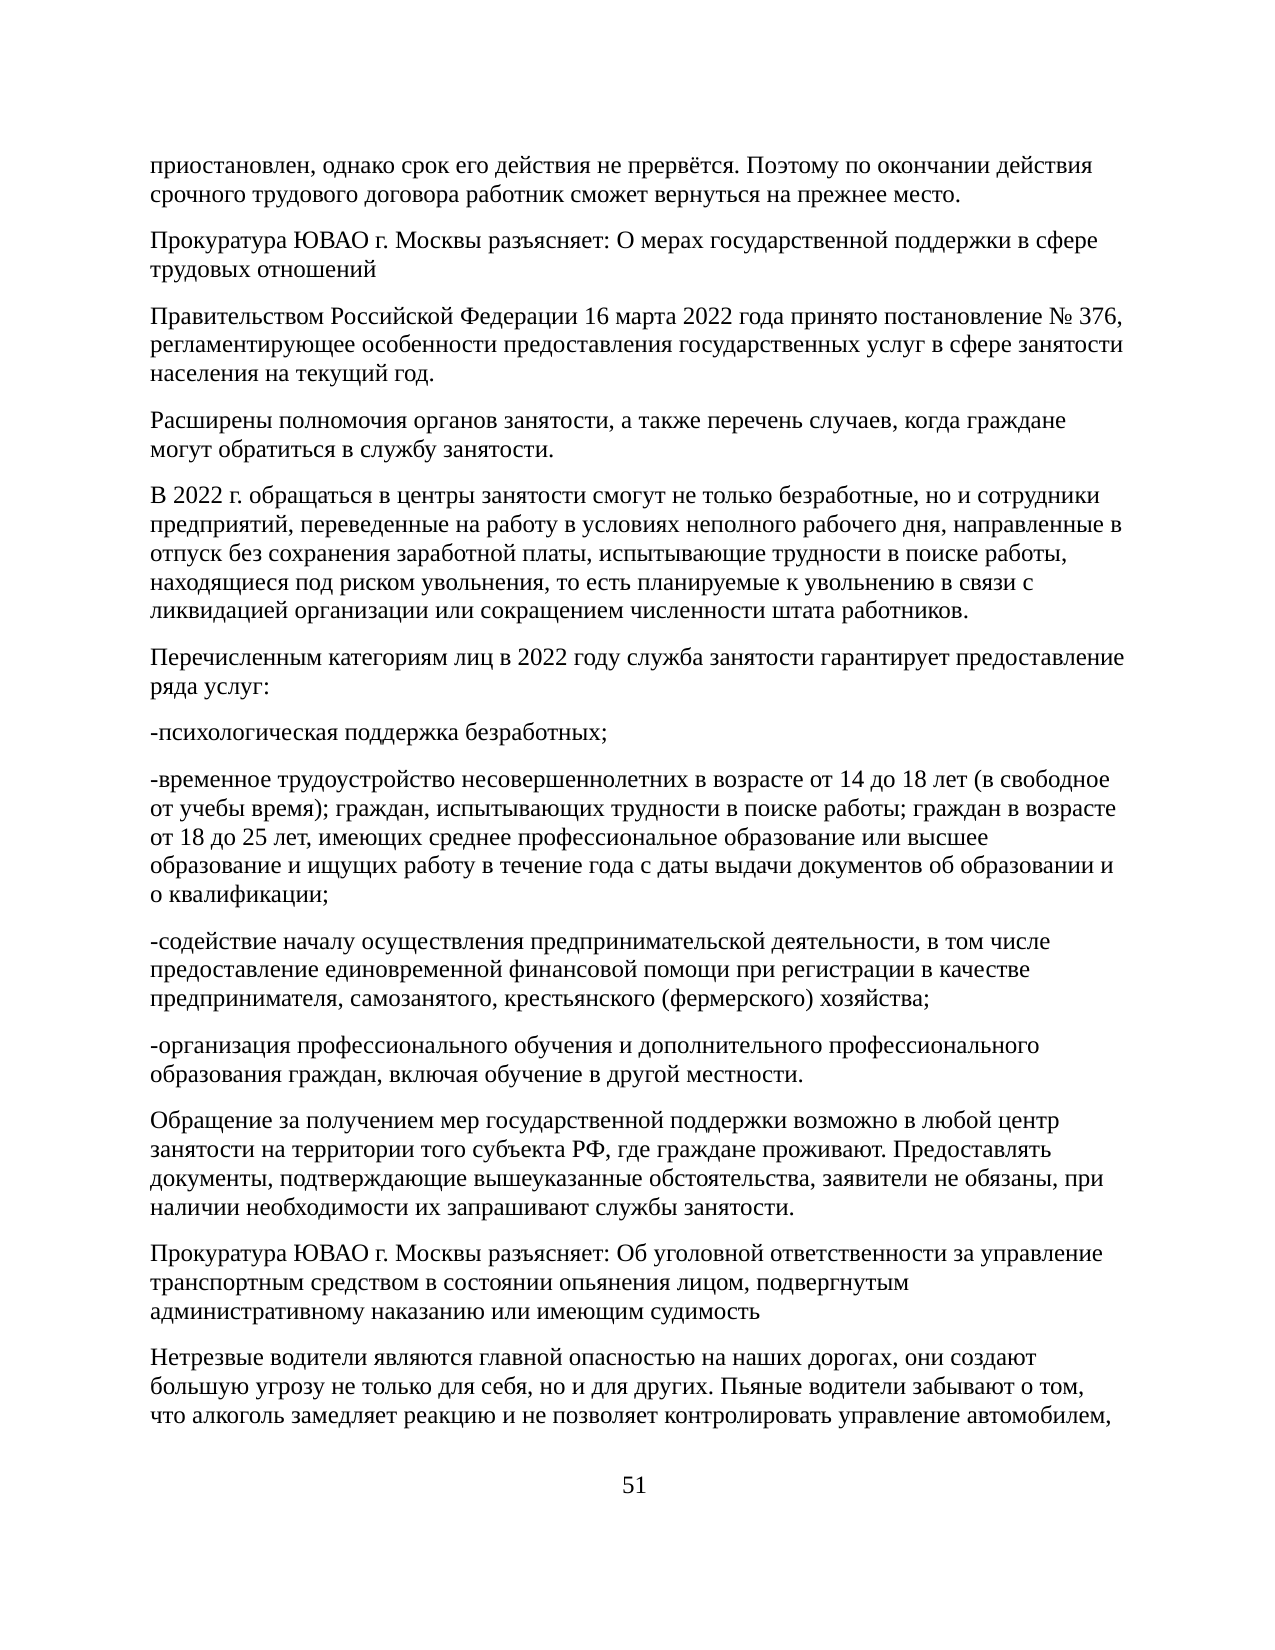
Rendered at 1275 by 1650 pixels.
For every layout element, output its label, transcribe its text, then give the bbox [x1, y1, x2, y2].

text -психологическая поддержка безработных; [150, 717, 1125, 746]
text -содействие началу осуществления предпринимательской деятельности, в том числе предоставление единовременной финансовой помощи при регистрации в качестве предпринимателя, самозанятого, крестьянского (фермерского) хозяйства; [150, 926, 1125, 1012]
text Правительством Российской Федерации 16 марта 2022 года принято постановление № 376, регламентирующее особенности предоставления государственных услуг в сфере занятости населения на текущий год. [150, 301, 1125, 387]
text приостановлен, однако срок его действия не прервётся. Поэтому по окончании действия срочного трудового договора работник сможет вернуться на прежнее место. [150, 150, 1125, 207]
text -организация профессионального обучения и дополнительного профессионального образования граждан, включая обучение в другой местности. [150, 1030, 1125, 1087]
text Прокуратура ЮВАО г. Москвы разъясняет: О мерах государственной поддержки в сфере трудовых отношений [150, 225, 1125, 283]
text Расширены полномочия органов занятости, а также перечень случаев, когда граждане могут обратиться в службу занятости. [150, 405, 1125, 462]
text В 2022 г. обращаться в центры занятости смогут не только безработные, но и сотрудники предприятий, переведенные на работу в условиях неполного рабочего дня, направленные в отпуск без сохранения заработной платы, испытывающие трудности в поиске работы, находящиеся под риском увольнения, то есть планируемые к увольнению в связи с ликвидацией организации или сокращением численности штата работников. [150, 480, 1125, 624]
text Обращение за получением мер государственной поддержки возможно в любой центр занятости на территории того субъекта РФ, где граждане проживают. Предоставлять документы, подтверждающие вышеуказанные обстоятельства, заявители не обязаны, при наличии необходимости их запрашивают службы занятости. [150, 1105, 1125, 1220]
text Прокуратура ЮВАО г. Москвы разъясняет: Об уголовной ответственности за управление транспортным средством в состоянии опьянения лицом, подвергнутым административному наказанию или имеющим судимость [150, 1238, 1125, 1324]
text -временное трудоустройство несовершеннолетних в возрасте от 14 до 18 лет (в свободное от учебы время); граждан, испытывающих трудности в поиске работы; граждан в возрасте от 18 до 25 лет, имеющих среднее профессиональное образование или высшее образование и ищущих работу в течение года с даты выдачи документов об образовании и о квалификации; [150, 764, 1125, 908]
text Перечисленным категориям лиц в 2022 году служба занятости гарантирует предоставление ряда услуг: [150, 642, 1125, 699]
text Нетрезвые водители являются главной опасностью на наших дорогах, они создают большую угрозу не только для себя, но и для других. Пьяные водители забывают о том, что алкоголь замедляет реакцию и не позволяет контролировать управление автомобилем, [150, 1342, 1125, 1429]
